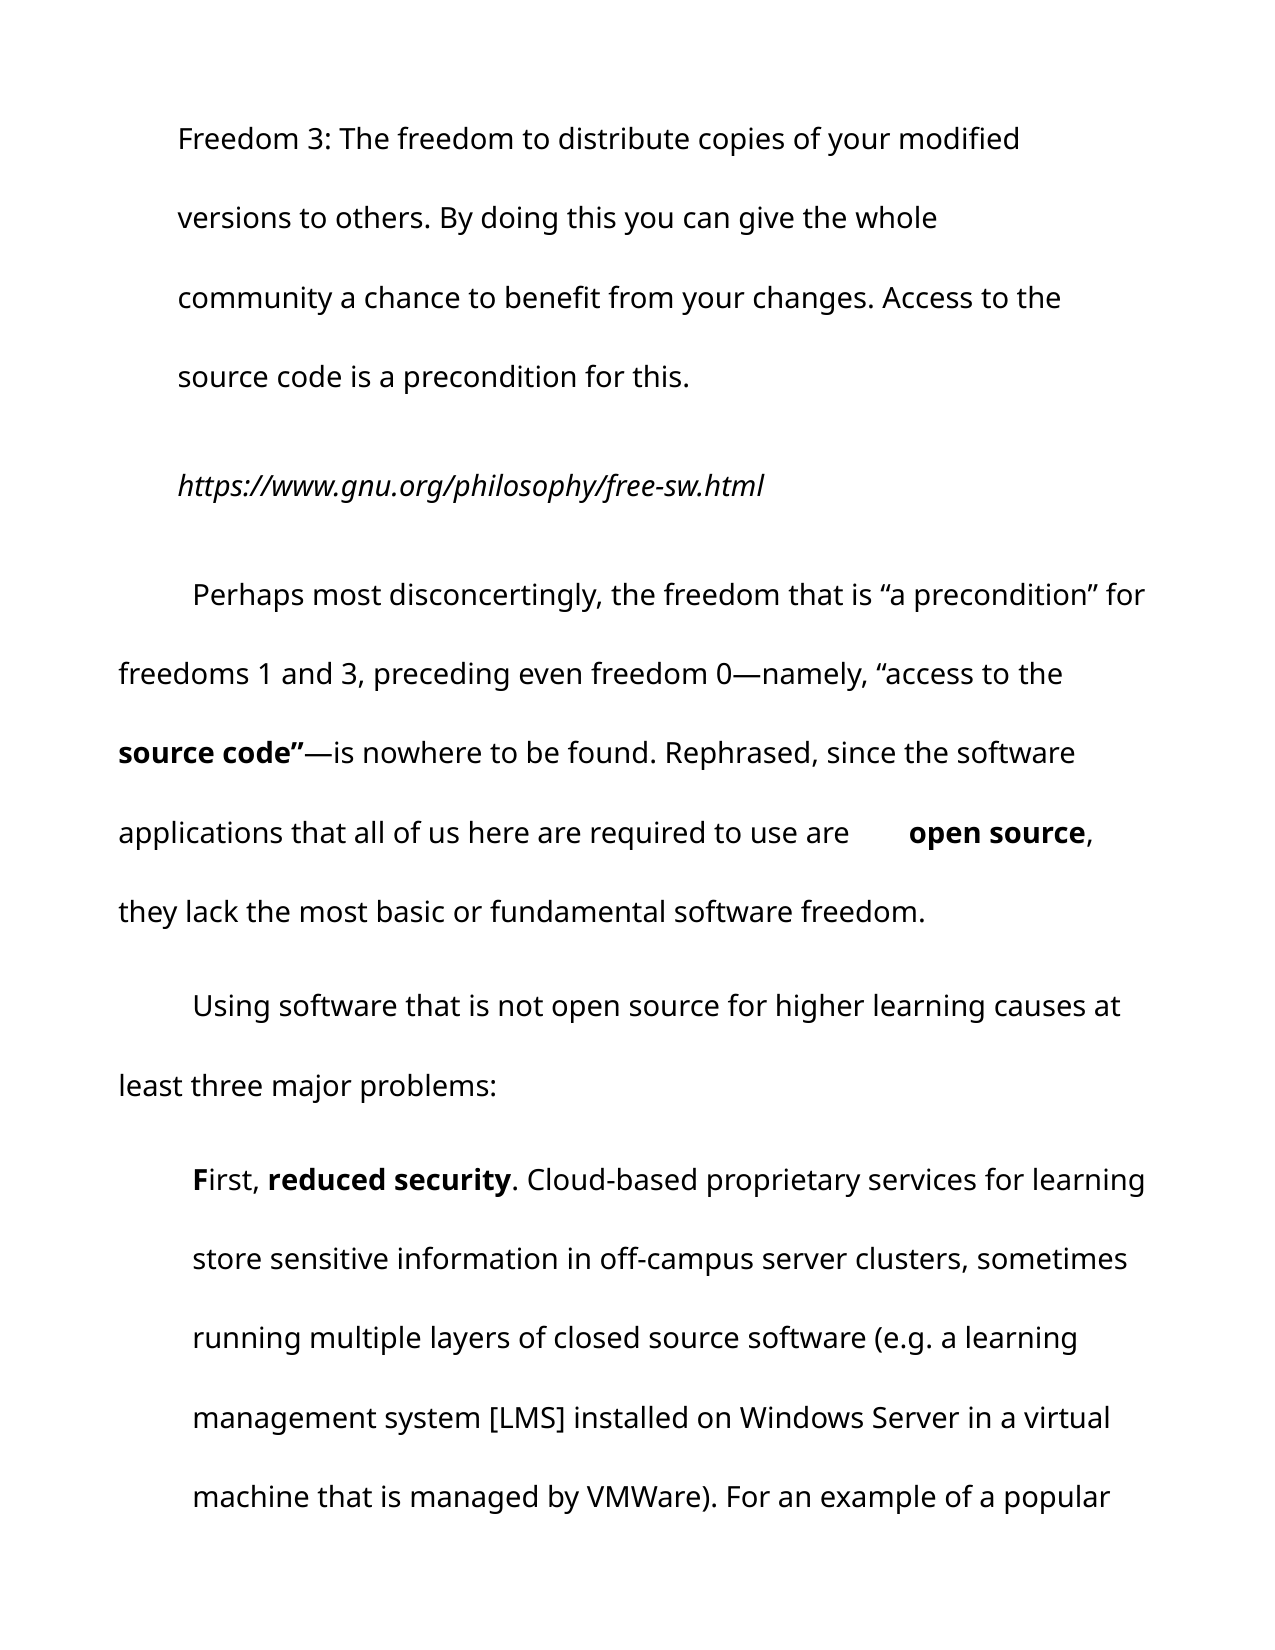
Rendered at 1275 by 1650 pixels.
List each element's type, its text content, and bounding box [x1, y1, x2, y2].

list First, reduced security. Cloud-based proprietary services for learning store sensitive information in off-campus server clusters, sometimes running multiple layers of closed source software (e.g. a learning management system [LMS] installed on Windows Server in a virtual machine that is managed by VMWare). For an example of a popular [162, 1159, 1157, 1516]
text https://www.gnu.org/philosophy/free-sw.html [177, 465, 1098, 505]
text Using software that is not open source for higher learning causes at least three major problems: [118, 985, 1157, 1104]
text Perhaps most disconcertingly, the freedom that is “a precondition” for freedoms 1 and 3, preceding even freedom 0—namely, “access to the source code”—is nowhere to be found. Rephrased, since the software applications that all of us here are required to use are not open source, they lack the most basic or fundamental software freedom. [118, 574, 1157, 931]
text Freedom 3: The freedom to distribute copies of your modified versions to others. By doing this you can give the whole community a chance to benefit from your changes. Access to the source code is a precondition for this. [177, 118, 1098, 396]
